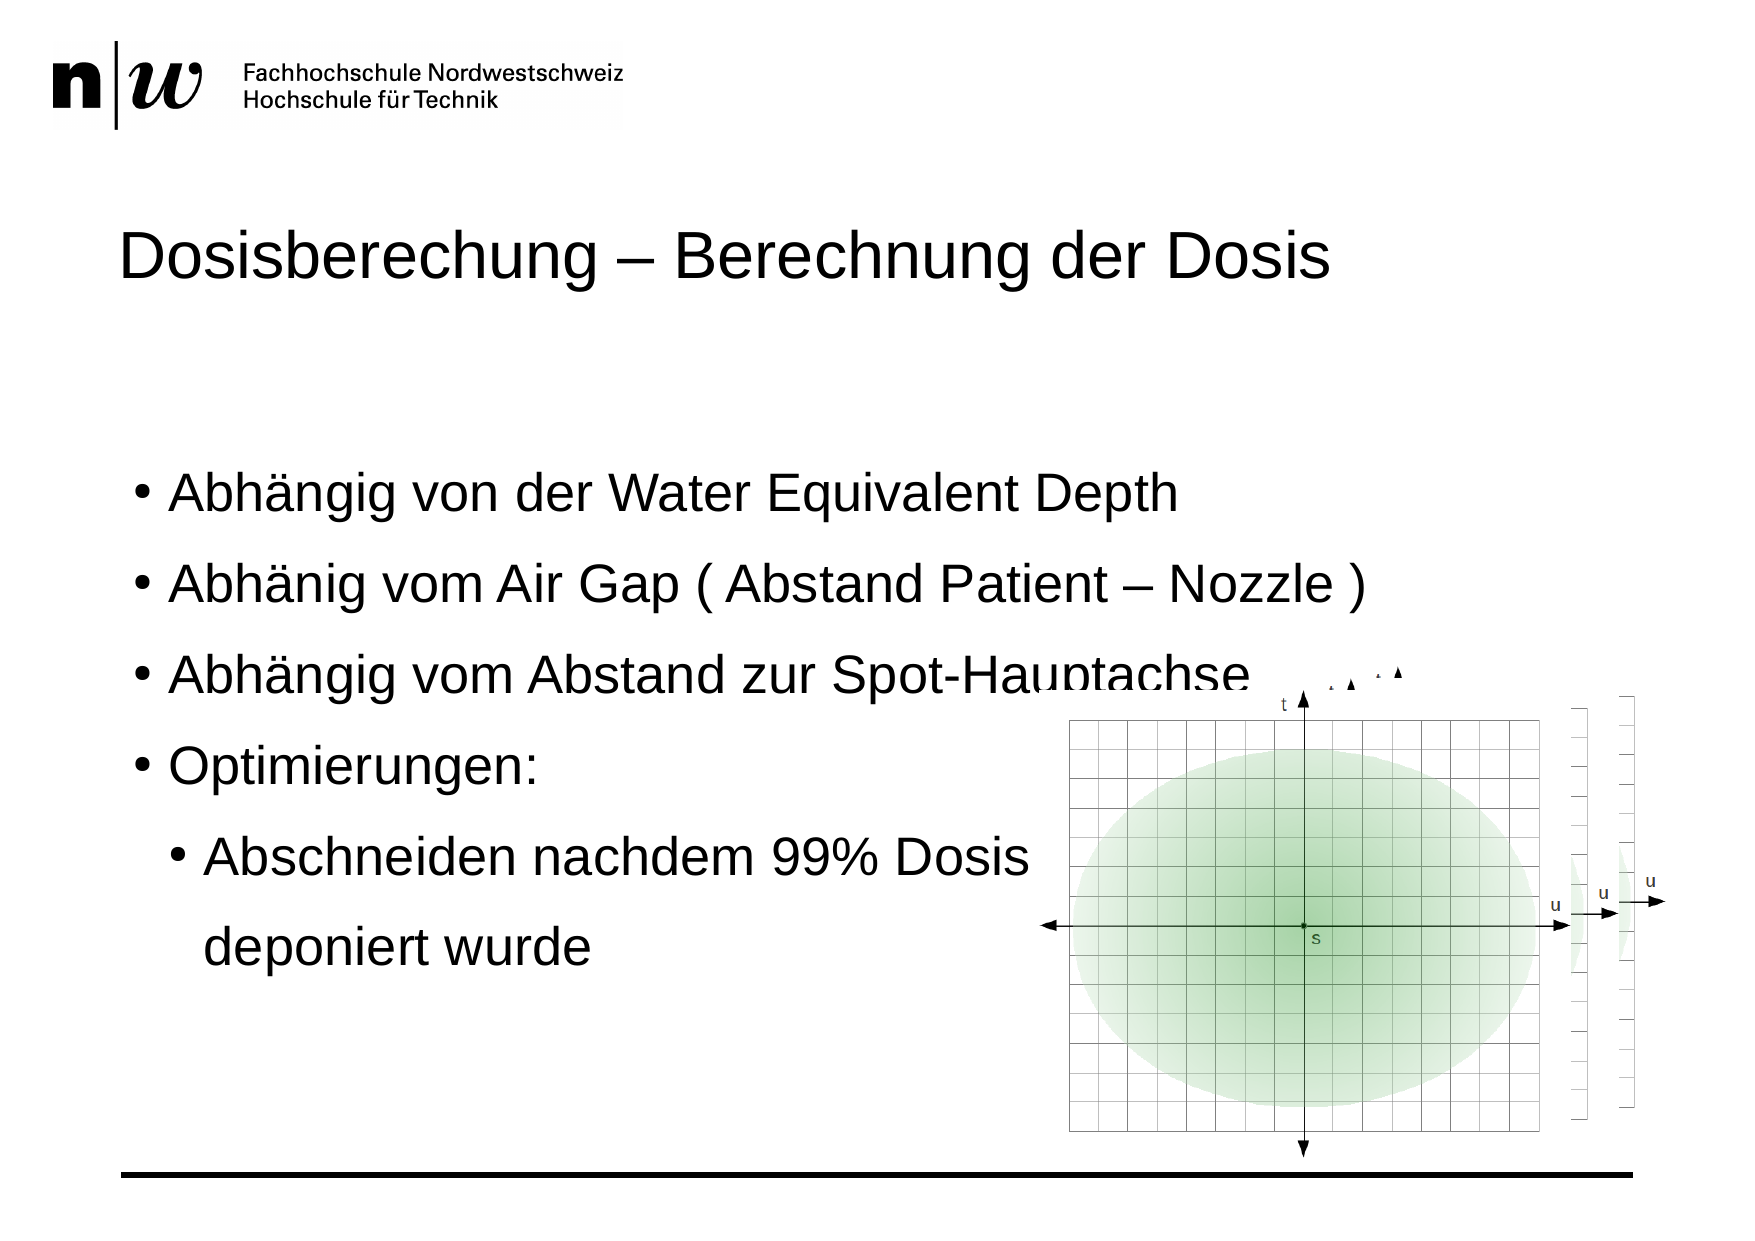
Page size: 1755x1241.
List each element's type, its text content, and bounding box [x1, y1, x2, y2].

picture [1039, 690, 1571, 1158]
text_box Abhängig von der Water Equivalent Depth Abhänig vom Air Gap ( Abstand Patient – Nozzle ) Abhängig vom Abstand zur Spot-Hauptachse Optimierungen: Abschneiden nachdem 99% Dosis deponiert wurde [118, 425, 1630, 1146]
picture [53, 41, 623, 130]
text_box Dosisberechung – Berechnung der Dosis [118, 212, 1606, 296]
picture [1630, 666, 1666, 1134]
